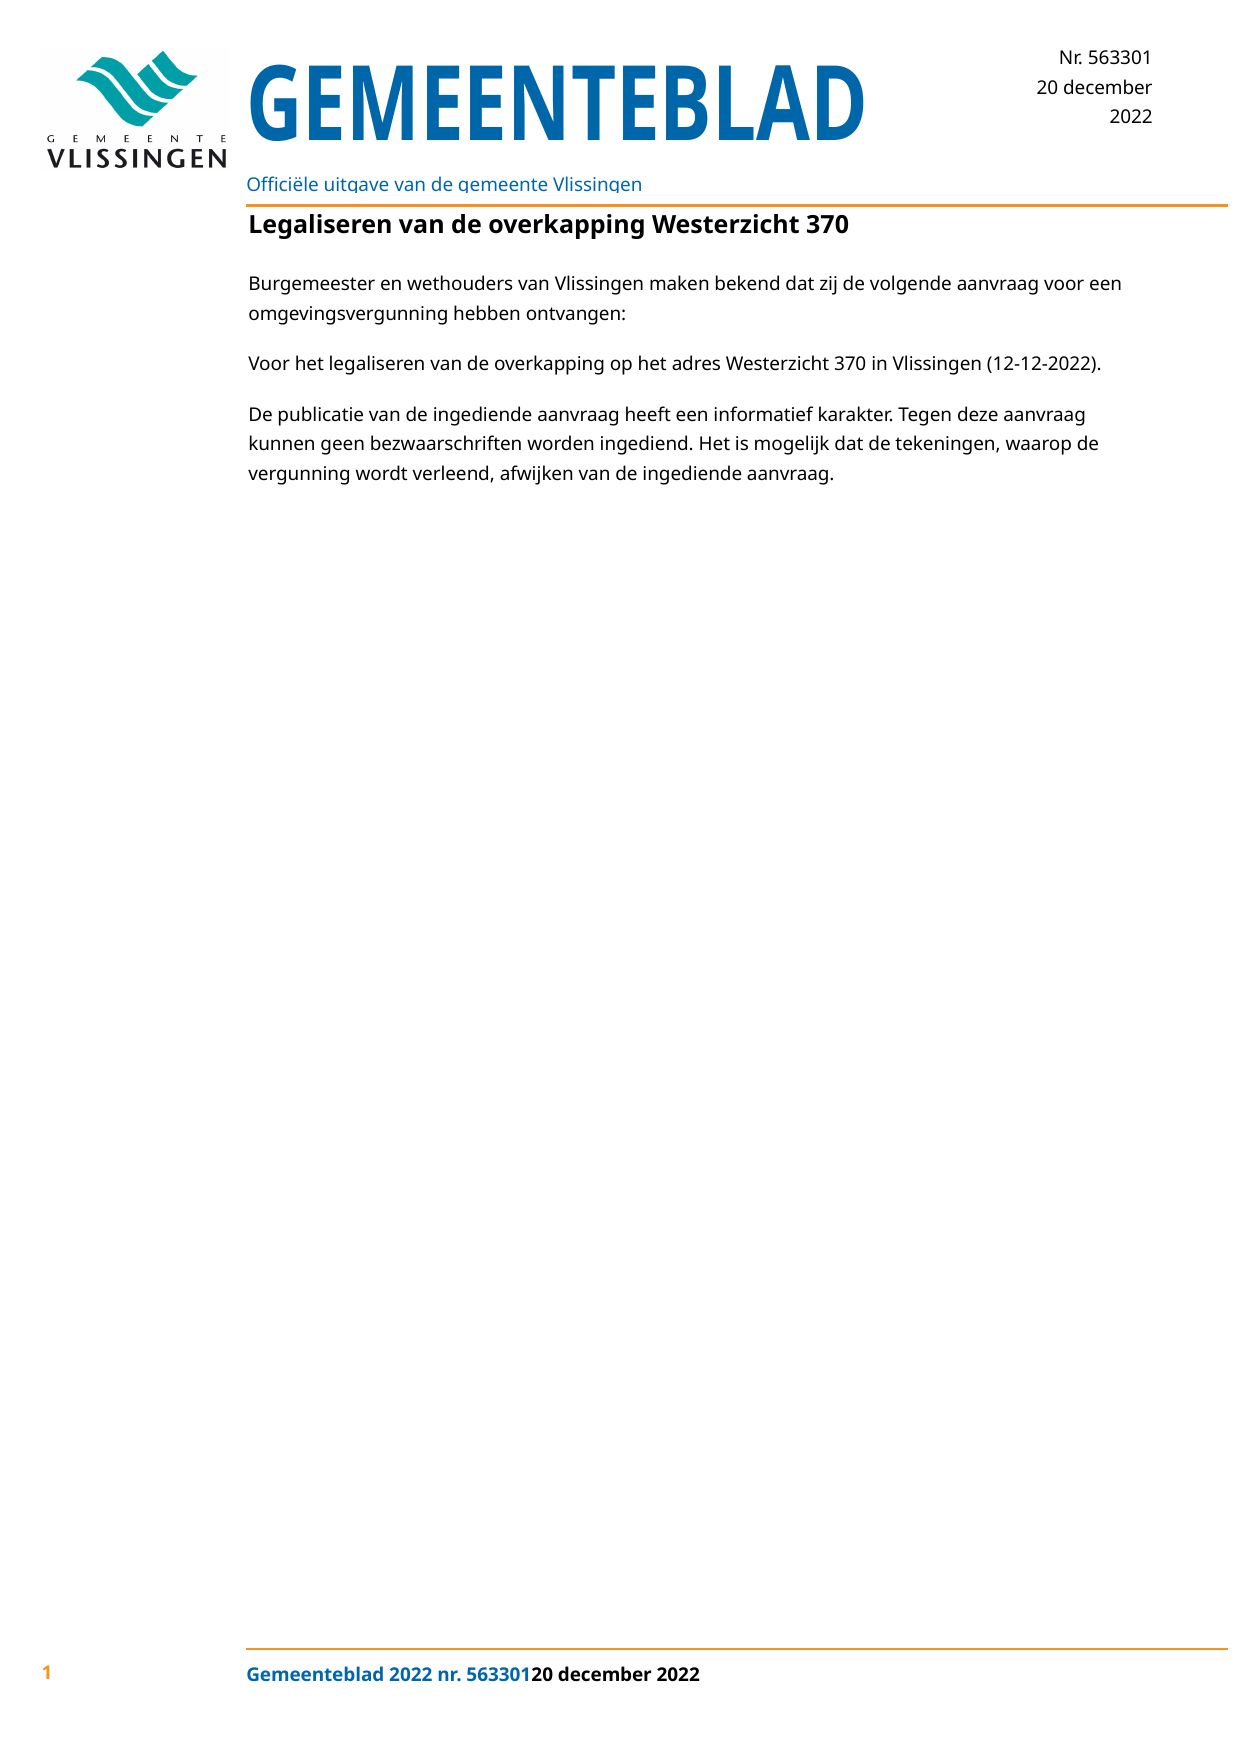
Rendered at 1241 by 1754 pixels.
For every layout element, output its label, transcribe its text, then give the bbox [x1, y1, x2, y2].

text Legaliseren van de overkapping Westerzicht 370 [248, 207, 1152, 241]
text De publicatie van de ingediende aanvraag heeft een informatief karakter. Tegen deze aanvraag kunnen geen bezwaarschriften worden ingediend. Het is mogelijk dat de tekeningen, waarop de vergunning wordt verleend, afwijken van de ingediende aanvraag. [248, 401, 1152, 486]
picture [41, 47, 231, 172]
text Burgemeester en wethouders van Vlissingen maken bekend dat zij de volgende aanvraag voor een omgevingsvergunning hebben ontvangen: [248, 270, 1152, 326]
text Voor het legaliseren van de overkapping op het adres Westerzicht 370 in Vlissingen (12-12-2022). [248, 350, 1152, 376]
